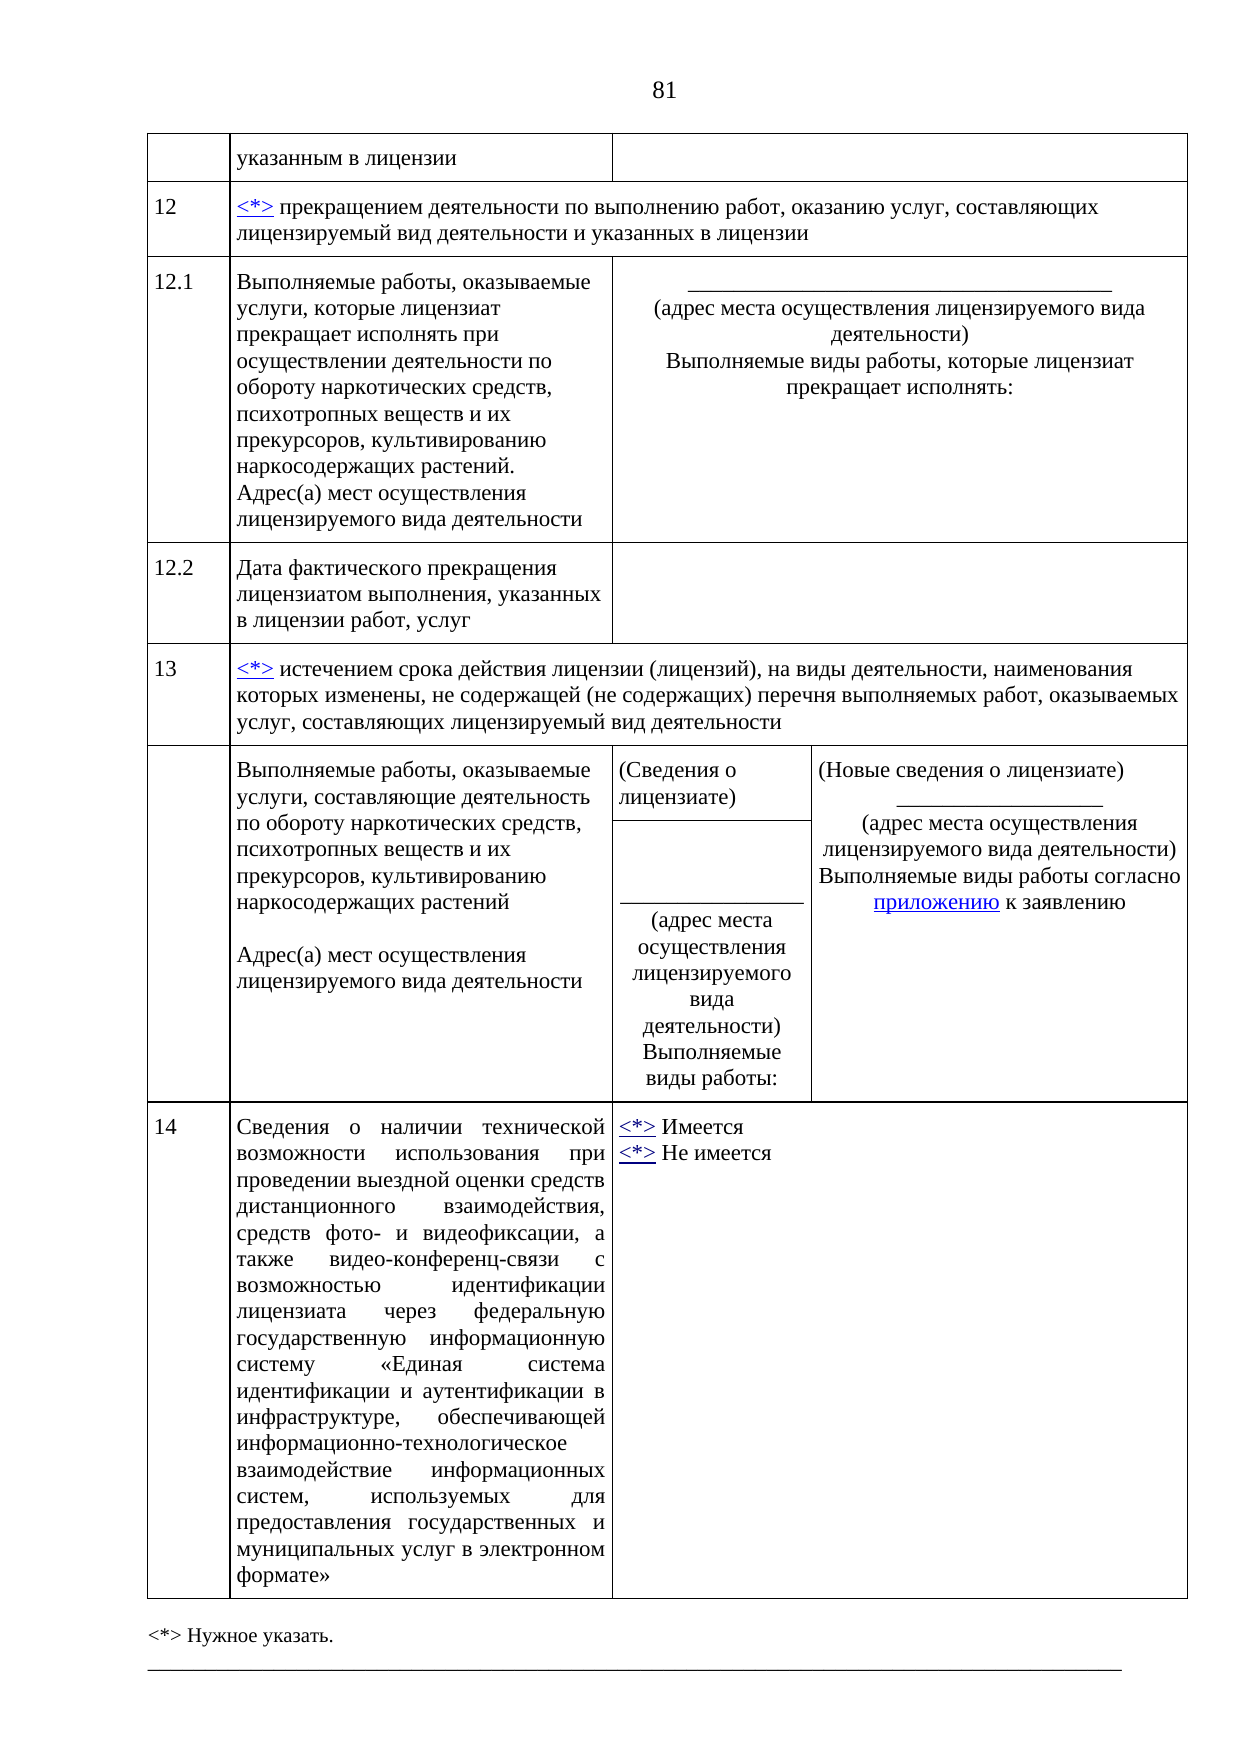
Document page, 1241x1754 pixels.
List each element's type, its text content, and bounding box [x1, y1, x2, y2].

table_cell [148, 746, 229, 1101]
table_cell [148, 134, 229, 181]
table_cell 12.1 [148, 257, 229, 542]
table_cell Выполняемые работы, оказываемые услуги, которые лицензиат прекращает исполнять при осуществлении деятельности по обороту наркотических средств, психотропных веществ и их прекурсоров, культивированию наркосодержащих растений. Адрес(а) мест осуществления лицензируемого вида деятельности [231, 257, 612, 542]
table_cell ________________ (адрес места осуществления лицензируемого вида деятельности) Выполняемые виды работы: [613, 868, 811, 1101]
table_cell указанным в лицензии [231, 134, 612, 181]
table_cell <*> Имеется <*> Не имеется [613, 1103, 1187, 1598]
text <*> Нужное указать. [148, 1623, 1181, 1647]
table_cell 14 [148, 1103, 229, 1598]
table_cell <*> прекращением деятельности по выполнению работ, оказанию услуг, составляющих лицензируемый вид деятельности и указанных в лицензии [231, 182, 1187, 256]
table_cell 13 [148, 644, 229, 745]
table_cell [613, 134, 1187, 181]
table_cell <*> истечением срока действия лицензии (лицензий), на виды деятельности, наименования которых изменены, не содержащей (не содержащих) перечня выполняемых работ, оказываемых услуг, составляющих лицензируемый вид деятельности [231, 644, 1187, 745]
table_cell _____________________________________ (адрес места осуществления лицензируемого вида деятельности) Выполняемые виды работы, которые лицензиат прекращает исполнять: [613, 257, 1187, 542]
text _____________________________________________________________________________________ [148, 1647, 1181, 1674]
table_cell [613, 821, 811, 868]
table_cell (Сведения о лицензиате) [613, 746, 811, 820]
table_cell Выполняемые работы, оказываемые услуги, составляющие деятельность по обороту наркотических средств, психотропных веществ и их прекурсоров, культивированию наркосодержащих растений Адрес(а) мест осуществления лицензируемого вида деятельности [231, 746, 612, 1101]
table_cell Дата фактического прекращения лицензиатом выполнения, указанных в лицензии работ, услуг [231, 543, 612, 643]
table_cell 12.2 [148, 543, 229, 643]
table_cell Сведения о наличии технической возможности использования при проведении выездной оценки средств дистанционного взаимодействия, средств фото- и видеофиксации, а также видео-конференц-связи с возможностью идентификации лицензиата через федеральную государственную информационную систему «Единая система идентификации и аутентификации в инфраструктуре, обеспечивающей информационно-технологическое взаимодействие информационных систем, используемых для предоставления государственных и муниципальных услуг в электронном формате» [231, 1103, 612, 1598]
table_cell [613, 543, 1187, 643]
table_cell (Новые сведения о лицензиате) __________________ (адрес места осуществления лицензируемого вида деятельности) Выполняемые виды работы согласно приложению к заявлению [812, 746, 1187, 1101]
table_cell 12 [148, 182, 229, 256]
